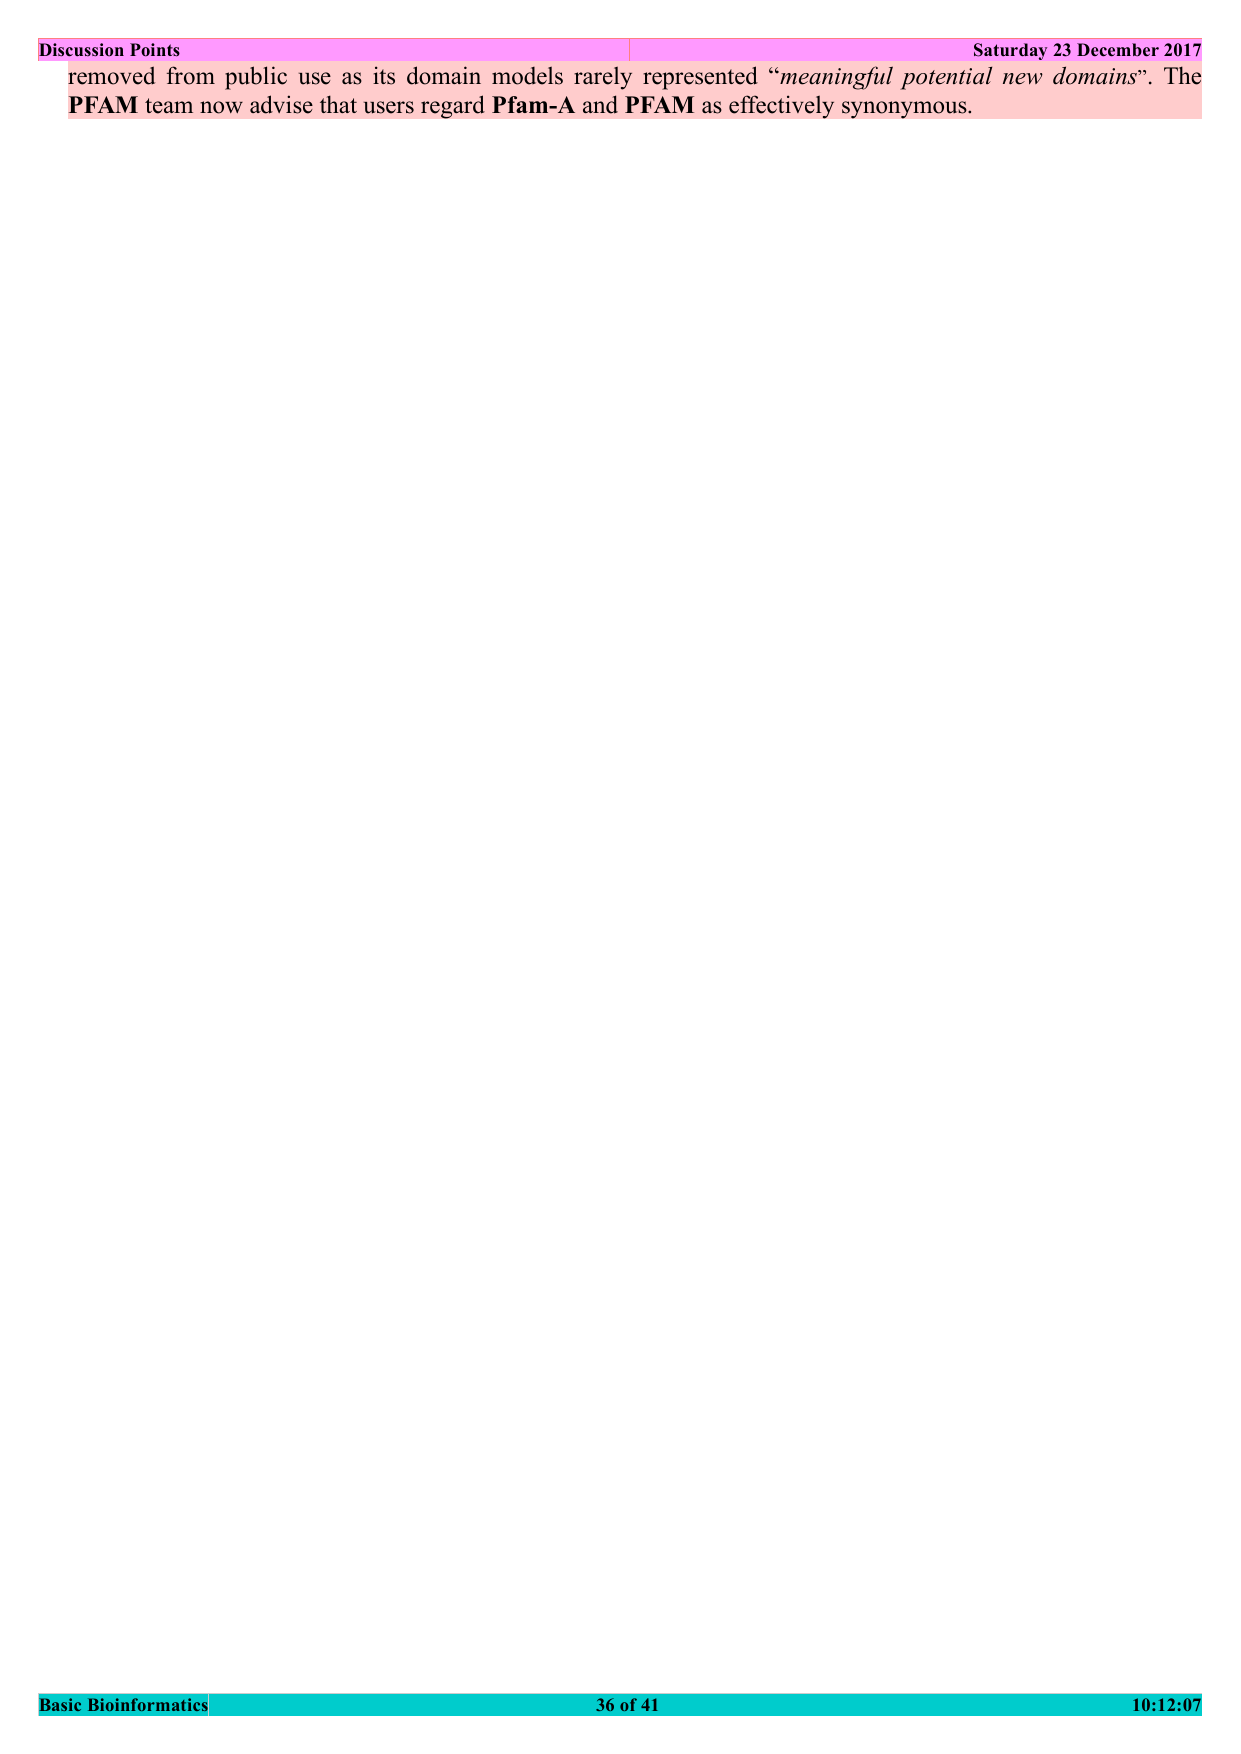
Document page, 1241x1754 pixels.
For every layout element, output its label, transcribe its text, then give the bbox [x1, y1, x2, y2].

text removed from public use as its domain models rarely represented “meaningful potential new domains”. The PFAM team now advise that users regard Pfam-A and PFAM as effectively synonymous. [68, 61, 1202, 119]
